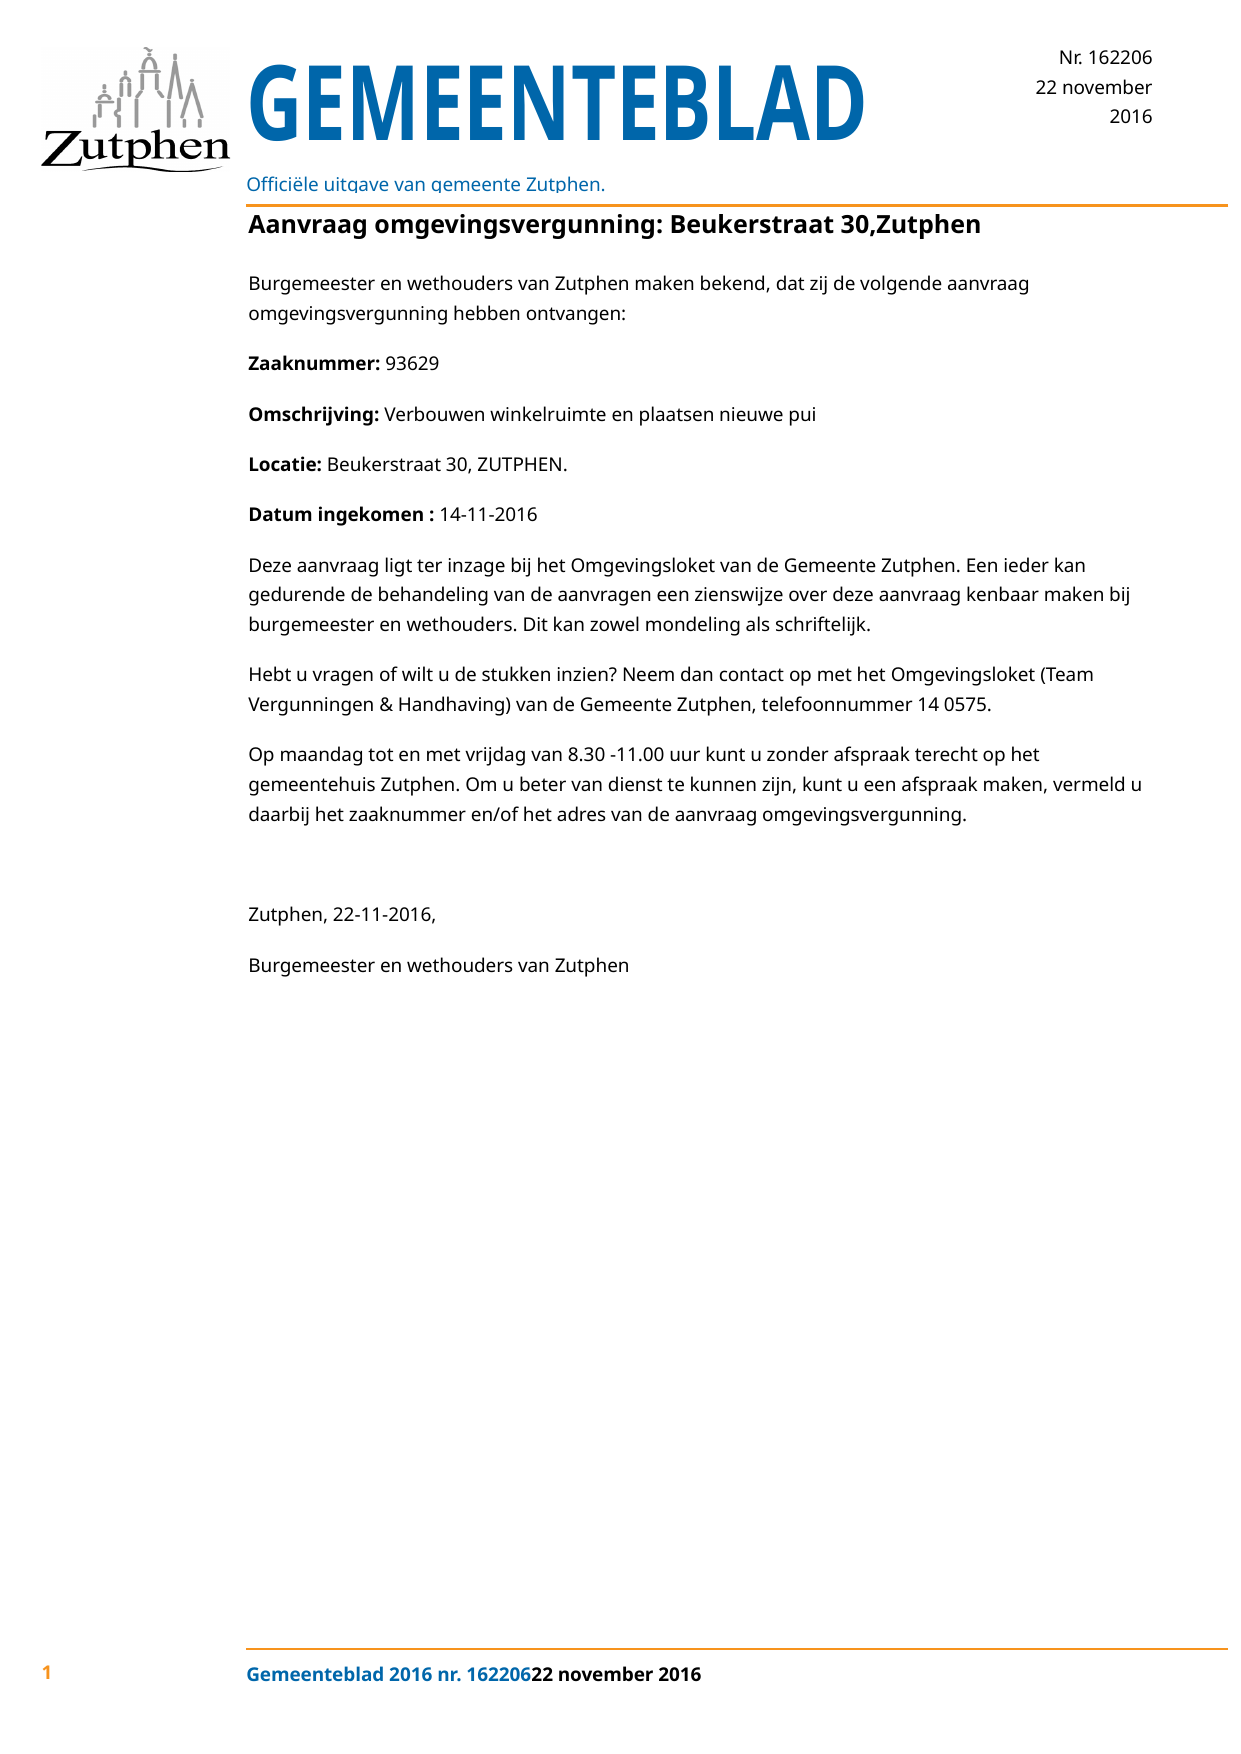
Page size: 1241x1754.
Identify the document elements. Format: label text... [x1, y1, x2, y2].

text Datum ingekomen : 14-11-2016 [248, 502, 1152, 527]
picture [41, 47, 231, 172]
text Op maandag tot en met vrijdag van 8.30 -11.00 uur kunt u zonder afspraak terecht op het gemeentehuis Zutphen. Om u beter van dienst te kunnen zijn, kunt u een afspraak maken, vermeld u daarbij het zaaknummer en/of het adres van de aanvraag omgevingsvergunning. [248, 742, 1152, 826]
text Locatie: Beukerstraat 30, ZUTPHEN. [248, 451, 1152, 477]
text Omschrijving: Verbouwen winkelruimte en plaatsen nieuwe pui [248, 401, 1152, 426]
text Hebt u vragen of wilt u de stukken inzien? Neem dan contact op met het Omgevingsloket (Team Vergunningen & Handhaving) van de Gemeente Zutphen, telefoonnummer 14 0575. [248, 662, 1152, 717]
text Burgemeester en wethouders van Zutphen maken bekend, dat zij de volgende aanvraag omgevingsvergunning hebben ontvangen: [248, 270, 1152, 326]
text Aanvraag omgevingsvergunning: Beukerstraat 30,Zutphen [248, 207, 1152, 241]
text Zutphen, 22-11-2016, [248, 902, 1152, 927]
text Burgemeester en wethouders van Zutphen [248, 952, 1152, 978]
text Deze aanvraag ligt ter inzage bij het Omgevingsloket van de Gemeente Zutphen. Een ieder kan gedurende de behandeling van de aanvragen een zienswijze over deze aanvraag kenbaar maken bij burgemeester en wethouders. Dit kan zowel mondeling als schriftelijk. [248, 552, 1152, 637]
text Zaaknummer: 93629 [248, 350, 1152, 376]
